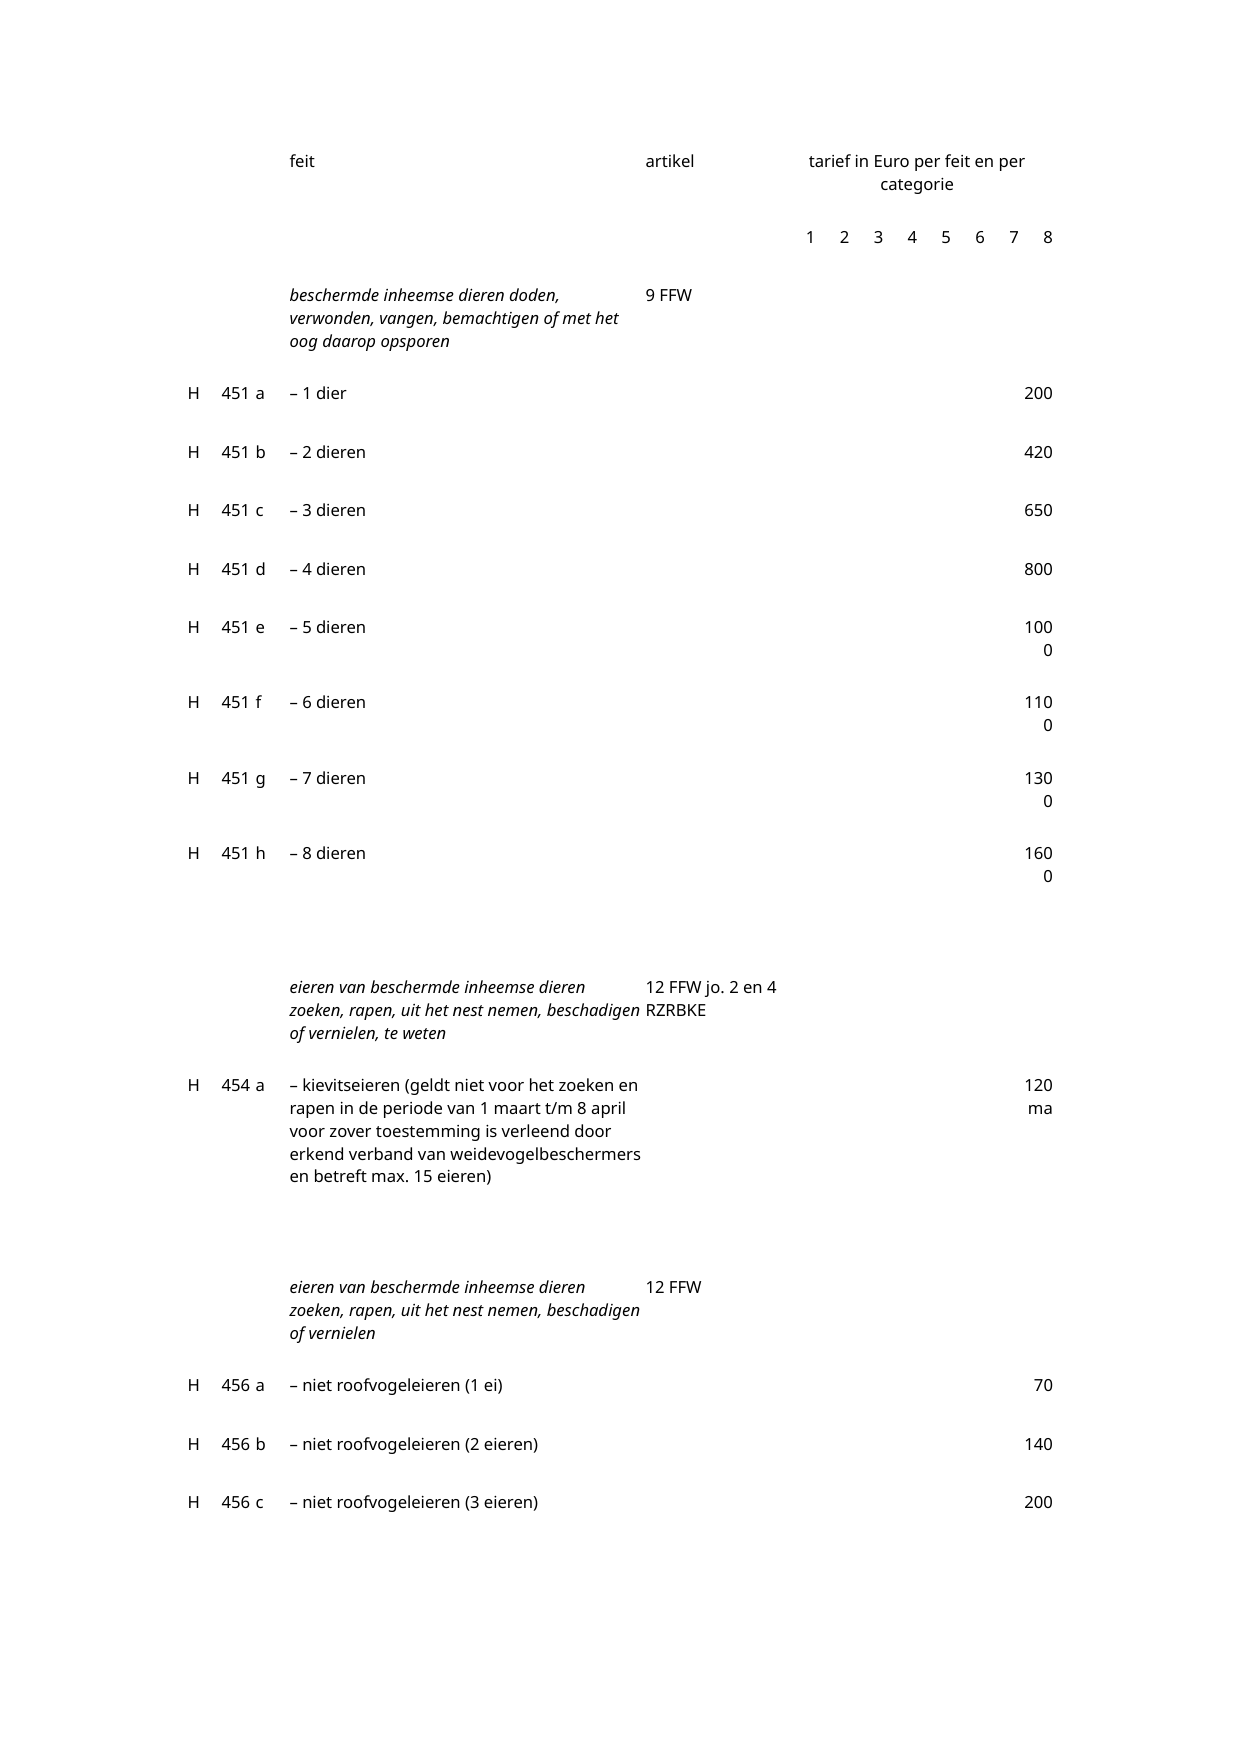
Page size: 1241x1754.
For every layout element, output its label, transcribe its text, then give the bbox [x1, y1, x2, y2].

table_cell [645, 557, 781, 616]
table_cell [815, 1374, 849, 1432]
table_cell [951, 284, 985, 382]
table_cell [781, 440, 815, 499]
table_cell [849, 918, 883, 976]
table_cell 420 [1019, 440, 1053, 499]
table_cell [781, 842, 815, 917]
table_cell 1 [781, 225, 815, 284]
table_cell – kievitseieren (geldt niet voor het zoeken en rapen in de periode van 1 maart t/m 8 april voor zover toestemming is verleend door erkend verband van weidevogelbeschermers en betreft max. 15 eieren) [289, 1074, 645, 1217]
table_cell [1019, 918, 1053, 976]
table_header tarief in Euro per feit en per categorie [781, 150, 1053, 225]
table_cell [188, 976, 221, 1074]
table_cell [221, 225, 255, 284]
table_cell [781, 691, 815, 767]
table_cell 451 [221, 691, 255, 767]
table_cell 451 [221, 767, 255, 842]
table_cell [781, 557, 815, 616]
table_cell [221, 976, 255, 1074]
table_cell [781, 382, 815, 440]
table_cell [815, 1218, 849, 1276]
table_cell – 3 dieren [289, 499, 645, 557]
table_cell [883, 691, 917, 767]
table_cell [849, 767, 883, 842]
table_cell [645, 225, 781, 284]
table_cell [289, 918, 645, 976]
table_cell [951, 1074, 985, 1217]
table_cell 1000 [1019, 616, 1053, 691]
table_cell [188, 1276, 221, 1374]
table_cell e [255, 616, 289, 691]
table_cell [815, 691, 849, 767]
table_cell – 8 dieren [289, 842, 645, 917]
table_cell [917, 557, 951, 616]
table_cell [883, 557, 917, 616]
table_cell – 6 dieren [289, 691, 645, 767]
table_cell [645, 499, 781, 557]
table_cell [917, 918, 951, 976]
table_cell [1019, 976, 1053, 1074]
table_cell [951, 1491, 985, 1549]
table_cell [951, 691, 985, 767]
table_cell 451 [221, 440, 255, 499]
table_cell [883, 976, 917, 1074]
table_cell 120 ma [1019, 1074, 1053, 1217]
table_cell – 7 dieren [289, 767, 645, 842]
table_cell [951, 918, 985, 976]
table_cell [951, 767, 985, 842]
table_cell – niet roofvogeleieren (3 eieren) [289, 1491, 645, 1549]
table_cell 3 [849, 225, 883, 284]
table_cell – 5 dieren [289, 616, 645, 691]
table_cell [645, 1491, 781, 1549]
table_cell H [188, 616, 221, 691]
table_cell 451 [221, 616, 255, 691]
table_cell [815, 499, 849, 557]
table_cell H [188, 499, 221, 557]
table_cell [849, 1218, 883, 1276]
table_cell a [255, 382, 289, 440]
table_cell [951, 382, 985, 440]
table_cell [781, 1374, 815, 1432]
table_cell [815, 842, 849, 917]
table_cell [883, 382, 917, 440]
table_cell H [188, 1491, 221, 1549]
table_cell c [255, 499, 289, 557]
table_cell [917, 976, 951, 1074]
table_cell [781, 976, 815, 1074]
table_cell 800 [1019, 557, 1053, 616]
table_cell c [255, 1491, 289, 1549]
table_cell H [188, 842, 221, 917]
table_cell [781, 1276, 815, 1374]
table_cell g [255, 767, 289, 842]
table_cell [645, 1074, 781, 1217]
table_cell [985, 1276, 1019, 1374]
table_cell [917, 767, 951, 842]
table_cell [985, 1374, 1019, 1432]
table_cell [985, 499, 1019, 557]
table_cell [849, 616, 883, 691]
table_cell [883, 1074, 917, 1217]
table_header [188, 150, 221, 225]
table_cell [645, 440, 781, 499]
table_cell [1019, 284, 1053, 382]
table_cell – 4 dieren [289, 557, 645, 616]
table_cell [815, 284, 849, 382]
table_cell [849, 976, 883, 1074]
table_cell 456 [221, 1433, 255, 1491]
table_cell – niet roofvogeleieren (1 ei) [289, 1374, 645, 1432]
table_cell [917, 842, 951, 917]
table_cell [985, 557, 1019, 616]
table_cell [849, 1433, 883, 1491]
table_cell [849, 440, 883, 499]
table_cell [849, 382, 883, 440]
table_cell H [188, 1374, 221, 1432]
table_cell [815, 918, 849, 976]
table_cell 1300 [1019, 767, 1053, 842]
table_cell [883, 1433, 917, 1491]
table_cell [645, 842, 781, 917]
table_cell [917, 1218, 951, 1276]
table_cell [188, 1218, 221, 1276]
table_cell [815, 382, 849, 440]
table_cell [849, 1074, 883, 1217]
table_cell 451 [221, 842, 255, 917]
table_cell H [188, 440, 221, 499]
table_cell – 2 dieren [289, 440, 645, 499]
table_cell [255, 1218, 289, 1276]
table_cell 12 FFW [645, 1276, 781, 1374]
table_cell [883, 1218, 917, 1276]
table_cell [917, 1374, 951, 1432]
table_cell [815, 1491, 849, 1549]
table_header artikel [645, 150, 781, 225]
table_cell eieren van beschermde inheemse dieren zoeken, rapen, uit het nest nemen, beschadigen of vernielen, te weten [289, 976, 645, 1074]
table_cell 12 FFW jo. 2 en 4 RZRBKE [645, 976, 781, 1074]
table_cell 1100 [1019, 691, 1053, 767]
table_cell [255, 976, 289, 1074]
table_cell a [255, 1374, 289, 1432]
table_cell [883, 767, 917, 842]
table_cell 4 [883, 225, 917, 284]
table_cell [815, 1074, 849, 1217]
table_cell [645, 382, 781, 440]
table_cell [985, 1491, 1019, 1549]
table_cell [985, 691, 1019, 767]
table_cell [781, 1491, 815, 1549]
table_cell [985, 918, 1019, 976]
table_cell [645, 767, 781, 842]
table_cell [917, 1433, 951, 1491]
table_cell [883, 1276, 917, 1374]
table_cell H [188, 691, 221, 767]
table_cell H [188, 557, 221, 616]
table_header feit [289, 150, 645, 225]
table_cell [985, 767, 1019, 842]
table_cell [255, 1276, 289, 1374]
table_cell – 1 dier [289, 382, 645, 440]
table_cell [985, 284, 1019, 382]
table_cell [255, 918, 289, 976]
table_cell 5 [917, 225, 951, 284]
table_cell [815, 1433, 849, 1491]
table_cell [781, 616, 815, 691]
table_cell 6 [951, 225, 985, 284]
table_cell [1019, 1276, 1053, 1374]
table_cell [917, 382, 951, 440]
table_cell [645, 918, 781, 976]
table_cell [849, 842, 883, 917]
table_cell 451 [221, 382, 255, 440]
table_cell [985, 382, 1019, 440]
table_cell [849, 1491, 883, 1549]
table_cell [289, 225, 645, 284]
table_cell [883, 440, 917, 499]
table_cell [781, 1433, 815, 1491]
table_cell [883, 918, 917, 976]
table_cell 1600 [1019, 842, 1053, 917]
table_header [221, 150, 255, 225]
table_cell [815, 557, 849, 616]
table_cell [221, 284, 255, 382]
table_cell [883, 616, 917, 691]
table_cell – niet roofvogeleieren (2 eieren) [289, 1433, 645, 1491]
table_cell [781, 918, 815, 976]
table_cell 456 [221, 1491, 255, 1549]
table_cell b [255, 1433, 289, 1491]
table_cell [849, 1276, 883, 1374]
table_cell [985, 1218, 1019, 1276]
table_cell 7 [985, 225, 1019, 284]
table_cell [645, 691, 781, 767]
table_cell [645, 616, 781, 691]
table_cell [221, 1276, 255, 1374]
table_cell [985, 616, 1019, 691]
table_cell [951, 557, 985, 616]
table_cell [849, 557, 883, 616]
table_cell beschermde inheemse dieren doden, verwonden, vangen, bemachtigen of met het oog daarop opsporen [289, 284, 645, 382]
table_cell H [188, 1074, 221, 1217]
table_cell [917, 616, 951, 691]
table_cell [917, 284, 951, 382]
table_cell [951, 1276, 985, 1374]
table_cell [883, 1491, 917, 1549]
table_cell [221, 918, 255, 976]
table_cell H [188, 382, 221, 440]
table_cell [645, 1374, 781, 1432]
table_cell [883, 499, 917, 557]
table_cell [849, 499, 883, 557]
table_cell [917, 1074, 951, 1217]
table_cell 140 [1019, 1433, 1053, 1491]
table_cell [951, 976, 985, 1074]
table_cell H [188, 1433, 221, 1491]
table_cell [917, 499, 951, 557]
table_cell f [255, 691, 289, 767]
table_cell [781, 499, 815, 557]
table_cell [289, 1218, 645, 1276]
table_cell [255, 284, 289, 382]
table_cell [815, 440, 849, 499]
table_cell [951, 842, 985, 917]
table_cell [188, 225, 221, 284]
table_cell [985, 440, 1019, 499]
table_cell 650 [1019, 499, 1053, 557]
table_cell 200 [1019, 382, 1053, 440]
table_header [255, 150, 289, 225]
table_cell 451 [221, 499, 255, 557]
table_cell [985, 1074, 1019, 1217]
table_cell [883, 284, 917, 382]
table_cell [951, 1218, 985, 1276]
table_cell eieren van beschermde inheemse dieren zoeken, rapen, uit het nest nemen, beschadigen of vernielen [289, 1276, 645, 1374]
table_cell [781, 1074, 815, 1217]
table_cell [985, 976, 1019, 1074]
table_cell [255, 225, 289, 284]
table_cell h [255, 842, 289, 917]
table_cell [951, 1433, 985, 1491]
table_cell [951, 1374, 985, 1432]
table_cell [815, 767, 849, 842]
table_cell 70 [1019, 1374, 1053, 1432]
table_cell [815, 1276, 849, 1374]
table_cell [951, 440, 985, 499]
table_cell [849, 1374, 883, 1432]
table_cell [917, 691, 951, 767]
table_cell [221, 1218, 255, 1276]
table_cell 2 [815, 225, 849, 284]
table_cell [849, 284, 883, 382]
table_cell b [255, 440, 289, 499]
table_cell [188, 284, 221, 382]
table_cell [815, 976, 849, 1074]
table_cell H [188, 767, 221, 842]
table_cell [645, 1433, 781, 1491]
table_cell [951, 616, 985, 691]
table_cell [1019, 1218, 1053, 1276]
table_cell [781, 284, 815, 382]
table_cell 9 FFW [645, 284, 781, 382]
table_cell [951, 499, 985, 557]
table_cell [781, 1218, 815, 1276]
table_cell d [255, 557, 289, 616]
table_cell [985, 842, 1019, 917]
table_cell [781, 767, 815, 842]
table_cell [815, 616, 849, 691]
table_cell [883, 1374, 917, 1432]
table_cell [645, 1218, 781, 1276]
table_cell [917, 1491, 951, 1549]
table_cell a [255, 1074, 289, 1217]
table_cell 456 [221, 1374, 255, 1432]
table_cell [883, 842, 917, 917]
table_cell [917, 440, 951, 499]
table_cell 200 [1019, 1491, 1053, 1549]
table_cell 451 [221, 557, 255, 616]
table_cell [188, 918, 221, 976]
table_cell [849, 691, 883, 767]
table_cell 454 [221, 1074, 255, 1217]
table_cell [985, 1433, 1019, 1491]
table_cell [917, 1276, 951, 1374]
table_cell 8 [1019, 225, 1053, 284]
